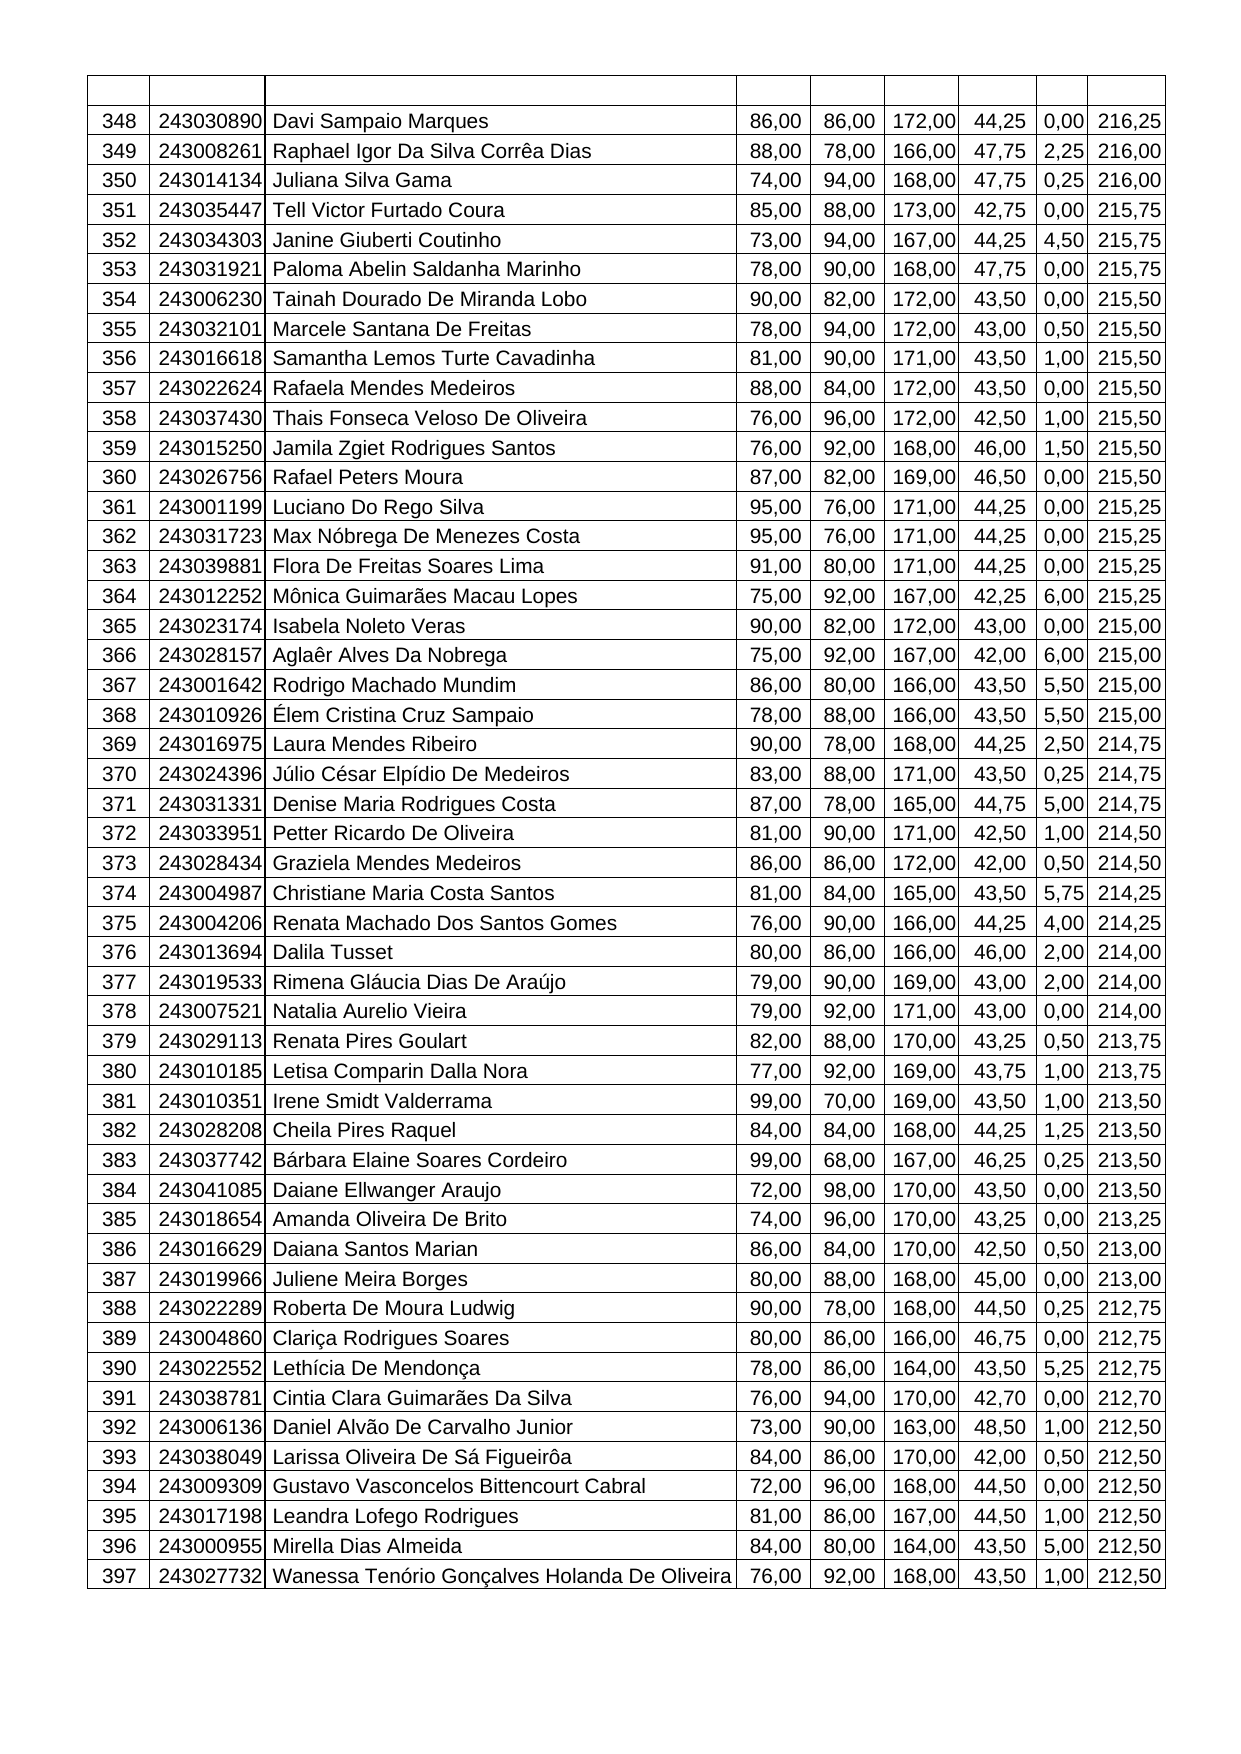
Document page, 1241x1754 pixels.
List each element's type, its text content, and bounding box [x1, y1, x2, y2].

table_cell 6,00 [1037, 581, 1087, 609]
table_cell 81,00 [737, 878, 810, 906]
table_cell 0,50 [1037, 1442, 1087, 1470]
table_cell Juliana Silva Gama [266, 165, 736, 194]
table_cell 91,00 [737, 551, 810, 580]
table_cell 90,00 [811, 818, 884, 847]
table_cell 88,00 [811, 195, 884, 223]
table_cell 365 [88, 610, 149, 639]
table_cell Wanessa Tenório Gonçalves Holanda De Oliveira [266, 1560, 736, 1587]
table_cell 86,00 [811, 1353, 884, 1381]
table_cell 212,50 [1088, 1471, 1165, 1500]
table_cell 243031331 [150, 789, 264, 817]
table_cell 215,00 [1088, 700, 1165, 728]
table_cell 86,00 [737, 106, 810, 134]
table_cell 384 [88, 1175, 149, 1203]
table_cell 243017198 [150, 1501, 264, 1530]
table_cell 216,00 [1088, 165, 1165, 194]
table_cell 356 [88, 343, 149, 372]
table_cell Isabela Noleto Veras [266, 610, 736, 639]
table_cell 76,00 [737, 1382, 810, 1411]
table_cell 86,00 [811, 848, 884, 877]
table_cell Renata Machado Dos Santos Gomes [266, 907, 736, 936]
table_cell 0,00 [1037, 1471, 1087, 1500]
table_cell 80,00 [737, 937, 810, 966]
table_cell 171,00 [885, 521, 958, 550]
table_cell 44,50 [959, 1471, 1036, 1500]
table_cell 355 [88, 314, 149, 342]
table_cell 88,00 [811, 759, 884, 787]
table_cell 215,00 [1088, 610, 1165, 639]
table_cell Janine Giuberti Coutinho [266, 225, 736, 253]
table_cell 243028434 [150, 848, 264, 877]
table_cell 382 [88, 1115, 149, 1144]
table_cell 84,00 [737, 1442, 810, 1470]
table_cell 43,50 [959, 284, 1036, 312]
table_cell 82,00 [737, 1026, 810, 1055]
table_cell 75,00 [737, 581, 810, 609]
table_cell 88,00 [811, 1264, 884, 1292]
table_cell 47,75 [959, 165, 1036, 194]
table_cell 243023174 [150, 610, 264, 639]
table_cell 243014134 [150, 165, 264, 194]
table_cell Daniel Alvão De Carvalho Junior [266, 1412, 736, 1441]
table_cell 243015250 [150, 432, 264, 461]
table_cell 164,00 [885, 1353, 958, 1381]
table_cell Gustavo Vasconcelos Bittencourt Cabral [266, 1471, 736, 1500]
table_cell 213,25 [1088, 1204, 1165, 1233]
table_cell 168,00 [885, 729, 958, 758]
table_cell 215,25 [1088, 581, 1165, 609]
table_cell 86,00 [811, 937, 884, 966]
table_cell 215,75 [1088, 195, 1165, 223]
table_cell 170,00 [885, 1382, 958, 1411]
table_cell [885, 76, 958, 105]
table_cell 243010351 [150, 1085, 264, 1114]
table_cell 5,25 [1037, 1353, 1087, 1381]
table_cell 0,50 [1037, 848, 1087, 877]
table_cell 43,50 [959, 700, 1036, 728]
table_cell 46,00 [959, 937, 1036, 966]
table_cell 169,00 [885, 967, 958, 995]
table_cell 95,00 [737, 492, 810, 520]
table_cell 167,00 [885, 225, 958, 253]
table_cell 0,00 [1037, 551, 1087, 580]
table_cell 214,25 [1088, 907, 1165, 936]
table_cell 44,25 [959, 106, 1036, 134]
table_cell 383 [88, 1145, 149, 1173]
table_cell 243004206 [150, 907, 264, 936]
table_cell 84,00 [811, 1115, 884, 1144]
table_cell 243032101 [150, 314, 264, 342]
table_cell 92,00 [811, 1056, 884, 1084]
table_cell 168,00 [885, 1471, 958, 1500]
table_cell 362 [88, 521, 149, 550]
table_cell 72,00 [737, 1471, 810, 1500]
table_cell 96,00 [811, 1204, 884, 1233]
table_cell 44,25 [959, 521, 1036, 550]
table_cell [959, 76, 1036, 105]
table_cell Irene Smidt Valderrama [266, 1085, 736, 1114]
table_cell 163,00 [885, 1412, 958, 1441]
table_cell 172,00 [885, 314, 958, 342]
table_cell 212,50 [1088, 1442, 1165, 1470]
table_cell 88,00 [737, 135, 810, 164]
table_cell 349 [88, 135, 149, 164]
table_cell 396 [88, 1531, 149, 1559]
table_cell Renata Pires Goulart [266, 1026, 736, 1055]
table_cell 172,00 [885, 373, 958, 402]
table_cell 166,00 [885, 135, 958, 164]
table_cell 1,00 [1037, 1412, 1087, 1441]
table_cell 78,00 [737, 254, 810, 283]
table_cell 167,00 [885, 1501, 958, 1530]
table_cell 43,50 [959, 343, 1036, 372]
table_cell 167,00 [885, 581, 958, 609]
table_cell 243022552 [150, 1353, 264, 1381]
table_cell Graziela Mendes Medeiros [266, 848, 736, 877]
table_cell 42,50 [959, 818, 1036, 847]
table_cell 212,50 [1088, 1531, 1165, 1559]
table_cell Clariça Rodrigues Soares [266, 1323, 736, 1352]
table_cell 47,75 [959, 254, 1036, 283]
table_cell 172,00 [885, 848, 958, 877]
table_cell 84,00 [737, 1531, 810, 1559]
table_cell 80,00 [811, 1531, 884, 1559]
table_cell Rimena Gláucia Dias De Araújo [266, 967, 736, 995]
table_cell 90,00 [737, 610, 810, 639]
table_cell 44,25 [959, 492, 1036, 520]
table_cell 171,00 [885, 551, 958, 580]
table_cell [88, 76, 149, 105]
table_cell 243022289 [150, 1293, 264, 1322]
table_cell 1,25 [1037, 1115, 1087, 1144]
table_cell 5,00 [1037, 1531, 1087, 1559]
table_cell 243041085 [150, 1175, 264, 1203]
table_cell 46,50 [959, 462, 1036, 491]
table_cell 243016629 [150, 1234, 264, 1262]
table_cell 213,75 [1088, 1056, 1165, 1084]
table_cell 169,00 [885, 1085, 958, 1114]
table_cell Cintia Clara Guimarães Da Silva [266, 1382, 736, 1411]
table_cell 243001642 [150, 670, 264, 698]
table_cell 0,25 [1037, 1293, 1087, 1322]
table_cell 167,00 [885, 1145, 958, 1173]
table_cell 78,00 [811, 789, 884, 817]
table_cell 79,00 [737, 996, 810, 1025]
table_cell 354 [88, 284, 149, 312]
table_cell [266, 76, 736, 105]
table_cell 350 [88, 165, 149, 194]
table_cell Paloma Abelin Saldanha Marinho [266, 254, 736, 283]
table_cell 43,50 [959, 1175, 1036, 1203]
table_cell 4,50 [1037, 225, 1087, 253]
table_cell 243029113 [150, 1026, 264, 1055]
table_cell 215,25 [1088, 521, 1165, 550]
table_cell Tell Victor Furtado Coura [266, 195, 736, 223]
table_cell 0,00 [1037, 1323, 1087, 1352]
table_cell 353 [88, 254, 149, 283]
table_cell 80,00 [811, 670, 884, 698]
table_cell 0,25 [1037, 759, 1087, 787]
table_cell 81,00 [737, 818, 810, 847]
table_cell 84,00 [811, 373, 884, 402]
table_cell 44,25 [959, 551, 1036, 580]
table_cell 72,00 [737, 1175, 810, 1203]
table_cell 215,25 [1088, 551, 1165, 580]
table_cell 243022624 [150, 373, 264, 402]
table_cell 213,00 [1088, 1234, 1165, 1262]
table_cell 46,00 [959, 432, 1036, 461]
table_cell 214,00 [1088, 967, 1165, 995]
table_cell 243007521 [150, 996, 264, 1025]
table_cell 84,00 [737, 1115, 810, 1144]
table_cell 73,00 [737, 1412, 810, 1441]
table_cell 215,75 [1088, 225, 1165, 253]
table_cell 5,00 [1037, 789, 1087, 817]
table_cell 215,50 [1088, 314, 1165, 342]
table_cell 375 [88, 907, 149, 936]
table_cell 0,50 [1037, 1234, 1087, 1262]
table_cell 172,00 [885, 106, 958, 134]
table_cell 85,00 [737, 195, 810, 223]
table_cell 243004860 [150, 1323, 264, 1352]
table_cell 390 [88, 1353, 149, 1381]
table_cell 74,00 [737, 1204, 810, 1233]
table_cell 87,00 [737, 789, 810, 817]
table_cell 214,00 [1088, 996, 1165, 1025]
table_cell 370 [88, 759, 149, 787]
table_cell 80,00 [737, 1323, 810, 1352]
table_cell 243039881 [150, 551, 264, 580]
table_cell 213,50 [1088, 1115, 1165, 1144]
table_cell 92,00 [811, 640, 884, 669]
table_cell 171,00 [885, 343, 958, 372]
table_cell Larissa Oliveira De Sá Figueirôa [266, 1442, 736, 1470]
table_cell 0,00 [1037, 1204, 1087, 1233]
table_cell 215,50 [1088, 284, 1165, 312]
table_cell 214,75 [1088, 759, 1165, 787]
table_cell 1,00 [1037, 1560, 1087, 1587]
table_cell 215,50 [1088, 343, 1165, 372]
table_cell 5,50 [1037, 670, 1087, 698]
table_cell 358 [88, 403, 149, 431]
table_cell 43,00 [959, 967, 1036, 995]
table_cell 172,00 [885, 610, 958, 639]
table_cell 92,00 [811, 432, 884, 461]
table_cell 90,00 [737, 1293, 810, 1322]
table_cell 76,00 [737, 907, 810, 936]
table_cell 170,00 [885, 1026, 958, 1055]
table_cell 48,50 [959, 1412, 1036, 1441]
table_cell 0,00 [1037, 284, 1087, 312]
table_cell 44,25 [959, 225, 1036, 253]
table_cell 78,00 [737, 1353, 810, 1381]
table_cell 243028208 [150, 1115, 264, 1144]
table_cell Dalila Tusset [266, 937, 736, 966]
table_cell Bárbara Elaine Soares Cordeiro [266, 1145, 736, 1173]
table_cell 77,00 [737, 1056, 810, 1084]
table_cell Christiane Maria Costa Santos [266, 878, 736, 906]
table_cell 243018654 [150, 1204, 264, 1233]
table_cell 90,00 [811, 967, 884, 995]
table_cell 371 [88, 789, 149, 817]
table_cell 45,00 [959, 1264, 1036, 1292]
table_cell 1,50 [1037, 432, 1087, 461]
table_cell 0,00 [1037, 521, 1087, 550]
table_cell 243024396 [150, 759, 264, 787]
table_cell 42,00 [959, 848, 1036, 877]
table_cell 243038781 [150, 1382, 264, 1411]
table_cell 86,00 [811, 1501, 884, 1530]
table_cell 214,75 [1088, 789, 1165, 817]
table_cell 372 [88, 818, 149, 847]
table_cell 0,00 [1037, 106, 1087, 134]
table_cell 243037742 [150, 1145, 264, 1173]
table_cell 212,75 [1088, 1293, 1165, 1322]
table_cell Daiana Santos Marian [266, 1234, 736, 1262]
table_cell 42,70 [959, 1382, 1036, 1411]
table_cell 215,50 [1088, 462, 1165, 491]
table_cell 169,00 [885, 1056, 958, 1084]
table_cell 215,25 [1088, 492, 1165, 520]
table_cell 88,00 [811, 700, 884, 728]
table_cell 0,00 [1037, 1382, 1087, 1411]
table_cell Samantha Lemos Turte Cavadinha [266, 343, 736, 372]
table_cell 243027732 [150, 1560, 264, 1587]
table_cell 68,00 [811, 1145, 884, 1173]
table_cell 373 [88, 848, 149, 877]
table_cell 43,50 [959, 1085, 1036, 1114]
table_cell 98,00 [811, 1175, 884, 1203]
table_cell 0,00 [1037, 254, 1087, 283]
table_cell 243031921 [150, 254, 264, 283]
table_cell 216,00 [1088, 135, 1165, 164]
table_cell 215,50 [1088, 373, 1165, 402]
table_cell [811, 76, 884, 105]
table_cell 46,25 [959, 1145, 1036, 1173]
table_cell 389 [88, 1323, 149, 1352]
table_cell 44,75 [959, 789, 1036, 817]
table_cell 348 [88, 106, 149, 134]
table_cell 79,00 [737, 967, 810, 995]
table_cell 4,00 [1037, 907, 1087, 936]
table_cell 215,00 [1088, 640, 1165, 669]
table_cell 243016975 [150, 729, 264, 758]
table_cell Thais Fonseca Veloso De Oliveira [266, 403, 736, 431]
table_cell 215,50 [1088, 432, 1165, 461]
table_cell 76,00 [737, 403, 810, 431]
table_cell Júlio César Elpídio De Medeiros [266, 759, 736, 787]
table_cell 243026756 [150, 462, 264, 491]
table_cell Flora De Freitas Soares Lima [266, 551, 736, 580]
table_cell 86,00 [811, 1323, 884, 1352]
table_cell 212,50 [1088, 1501, 1165, 1530]
table_cell 171,00 [885, 996, 958, 1025]
table_cell 78,00 [811, 1293, 884, 1322]
table_cell [1088, 76, 1165, 105]
table_cell 243006136 [150, 1412, 264, 1441]
table_cell Rodrigo Machado Mundim [266, 670, 736, 698]
table_cell Raphael Igor Da Silva Corrêa Dias [266, 135, 736, 164]
table_cell Mirella Dias Almeida [266, 1531, 736, 1559]
table_cell 243035447 [150, 195, 264, 223]
table_cell 364 [88, 581, 149, 609]
table_cell 43,00 [959, 314, 1036, 342]
table_cell 243019966 [150, 1264, 264, 1292]
table_cell 394 [88, 1471, 149, 1500]
table_cell 212,50 [1088, 1412, 1165, 1441]
table_cell 0,00 [1037, 996, 1087, 1025]
table_cell 5,75 [1037, 878, 1087, 906]
table_cell 1,00 [1037, 1501, 1087, 1530]
table_cell 43,50 [959, 1531, 1036, 1559]
table_cell 243031723 [150, 521, 264, 550]
table_cell 90,00 [737, 729, 810, 758]
table_cell 44,50 [959, 1501, 1036, 1530]
table_cell 215,50 [1088, 403, 1165, 431]
table_cell 351 [88, 195, 149, 223]
table_cell 352 [88, 225, 149, 253]
table_cell 369 [88, 729, 149, 758]
table_cell 168,00 [885, 432, 958, 461]
table_cell 0,00 [1037, 373, 1087, 402]
table_cell Max Nóbrega De Menezes Costa [266, 521, 736, 550]
table_cell 43,25 [959, 1026, 1036, 1055]
table_cell 73,00 [737, 225, 810, 253]
table_cell 379 [88, 1026, 149, 1055]
table_cell 43,50 [959, 373, 1036, 402]
table_cell 0,00 [1037, 1175, 1087, 1203]
table_cell 212,75 [1088, 1353, 1165, 1381]
table_cell 395 [88, 1501, 149, 1530]
table_cell Mônica Guimarães Macau Lopes [266, 581, 736, 609]
table_cell Luciano Do Rego Silva [266, 492, 736, 520]
table_cell Laura Mendes Ribeiro [266, 729, 736, 758]
table_cell 214,50 [1088, 818, 1165, 847]
table_cell 171,00 [885, 759, 958, 787]
table_cell Jamila Zgiet Rodrigues Santos [266, 432, 736, 461]
table_cell 90,00 [811, 254, 884, 283]
table_cell 74,00 [737, 165, 810, 194]
table_cell 167,00 [885, 640, 958, 669]
table_cell 243000955 [150, 1531, 264, 1559]
table_cell 168,00 [885, 1293, 958, 1322]
table_cell 96,00 [811, 1471, 884, 1500]
table_cell [150, 76, 264, 105]
table_cell 5,50 [1037, 700, 1087, 728]
table_cell Rafael Peters Moura [266, 462, 736, 491]
table_cell 166,00 [885, 907, 958, 936]
table_cell 42,50 [959, 1234, 1036, 1262]
table_cell 243004987 [150, 878, 264, 906]
table_cell Petter Ricardo De Oliveira [266, 818, 736, 847]
table_cell 171,00 [885, 818, 958, 847]
table_cell 95,00 [737, 521, 810, 550]
table_cell 0,00 [1037, 1264, 1087, 1292]
table_cell 385 [88, 1204, 149, 1233]
table_cell 86,00 [737, 1234, 810, 1262]
table_cell 173,00 [885, 195, 958, 223]
table_cell Tainah Dourado De Miranda Lobo [266, 284, 736, 312]
table_cell 1,00 [1037, 343, 1087, 372]
table_cell 0,50 [1037, 314, 1087, 342]
table_cell 243001199 [150, 492, 264, 520]
table_cell 215,75 [1088, 254, 1165, 283]
table_cell 397 [88, 1560, 149, 1587]
table_cell 378 [88, 996, 149, 1025]
table_cell Cheila Pires Raquel [266, 1115, 736, 1144]
table_cell 166,00 [885, 670, 958, 698]
table_cell 214,75 [1088, 729, 1165, 758]
table_cell 43,50 [959, 878, 1036, 906]
table_cell 170,00 [885, 1204, 958, 1233]
table_cell 367 [88, 670, 149, 698]
table_cell 212,75 [1088, 1323, 1165, 1352]
table_cell 43,50 [959, 1560, 1036, 1587]
table_cell 76,00 [737, 1560, 810, 1587]
table_cell 366 [88, 640, 149, 669]
table_cell 2,00 [1037, 967, 1087, 995]
table_cell 243010185 [150, 1056, 264, 1084]
table_cell 86,00 [811, 106, 884, 134]
table_cell 44,50 [959, 1293, 1036, 1322]
table_cell 43,50 [959, 759, 1036, 787]
table_cell 166,00 [885, 937, 958, 966]
table_cell 243008261 [150, 135, 264, 164]
table_cell 70,00 [811, 1085, 884, 1114]
table_cell 212,70 [1088, 1382, 1165, 1411]
table_cell Natalia Aurelio Vieira [266, 996, 736, 1025]
table_cell 168,00 [885, 1560, 958, 1587]
table_cell 213,00 [1088, 1264, 1165, 1292]
table_cell Juliene Meira Borges [266, 1264, 736, 1292]
table_cell 376 [88, 937, 149, 966]
table_cell Roberta De Moura Ludwig [266, 1293, 736, 1322]
table_cell 165,00 [885, 789, 958, 817]
table_cell 1,00 [1037, 1085, 1087, 1114]
table_cell Denise Maria Rodrigues Costa [266, 789, 736, 817]
table_cell 1,00 [1037, 403, 1087, 431]
table_cell 359 [88, 432, 149, 461]
table_cell 43,00 [959, 610, 1036, 639]
table_cell 42,75 [959, 195, 1036, 223]
table_cell 83,00 [737, 759, 810, 787]
table_cell 169,00 [885, 462, 958, 491]
table_cell 368 [88, 700, 149, 728]
table_cell Daiane Ellwanger Araujo [266, 1175, 736, 1203]
table_cell 76,00 [811, 521, 884, 550]
table_cell 0,00 [1037, 492, 1087, 520]
table_cell Davi Sampaio Marques [266, 106, 736, 134]
table_cell 360 [88, 462, 149, 491]
table_cell Leandra Lofego Rodrigues [266, 1501, 736, 1530]
table_cell 374 [88, 878, 149, 906]
table_cell 96,00 [811, 403, 884, 431]
table_cell 212,50 [1088, 1560, 1165, 1587]
table_cell 361 [88, 492, 149, 520]
table_cell 391 [88, 1382, 149, 1411]
table_cell 1,00 [1037, 818, 1087, 847]
table_cell 215,00 [1088, 670, 1165, 698]
table_cell Lethícia De Mendonça [266, 1353, 736, 1381]
table_cell Aglaêr Alves Da Nobrega [266, 640, 736, 669]
table_cell 2,50 [1037, 729, 1087, 758]
table_cell 243006230 [150, 284, 264, 312]
table_cell 92,00 [811, 581, 884, 609]
table_cell 82,00 [811, 284, 884, 312]
table_cell 94,00 [811, 314, 884, 342]
table_cell 381 [88, 1085, 149, 1114]
table_cell 243038049 [150, 1442, 264, 1470]
table_cell 243016618 [150, 343, 264, 372]
table_cell 388 [88, 1293, 149, 1322]
table_cell 243012252 [150, 581, 264, 609]
table_cell 0,00 [1037, 195, 1087, 223]
table_cell 82,00 [811, 462, 884, 491]
table_cell 46,75 [959, 1323, 1036, 1352]
table_cell 166,00 [885, 700, 958, 728]
table_cell 0,50 [1037, 1026, 1087, 1055]
table_cell 44,25 [959, 729, 1036, 758]
table_cell 42,00 [959, 640, 1036, 669]
table_cell 43,00 [959, 996, 1036, 1025]
table_cell 90,00 [811, 1412, 884, 1441]
table_cell Élem Cristina Cruz Sampaio [266, 700, 736, 728]
table_cell 90,00 [737, 284, 810, 312]
table_cell 172,00 [885, 403, 958, 431]
table_cell 43,50 [959, 1353, 1036, 1381]
table_cell Marcele Santana De Freitas [266, 314, 736, 342]
table_cell 87,00 [737, 462, 810, 491]
table_cell 0,25 [1037, 1145, 1087, 1173]
table_cell 44,25 [959, 907, 1036, 936]
table_cell 84,00 [811, 1234, 884, 1262]
table_cell 165,00 [885, 878, 958, 906]
table_cell 81,00 [737, 1501, 810, 1530]
table_cell 99,00 [737, 1145, 810, 1173]
table_cell 81,00 [737, 343, 810, 372]
table_cell 170,00 [885, 1175, 958, 1203]
table_cell [737, 76, 810, 105]
table_cell 78,00 [737, 314, 810, 342]
table_cell 92,00 [811, 996, 884, 1025]
table_cell 43,25 [959, 1204, 1036, 1233]
table_cell 216,25 [1088, 106, 1165, 134]
table_cell 213,50 [1088, 1085, 1165, 1114]
table_cell 243010926 [150, 700, 264, 728]
table_cell 0,00 [1037, 462, 1087, 491]
table_cell Letisa Comparin Dalla Nora [266, 1056, 736, 1084]
table_cell 168,00 [885, 1264, 958, 1292]
table_cell 86,00 [737, 848, 810, 877]
table_cell 99,00 [737, 1085, 810, 1114]
table_cell 78,00 [811, 729, 884, 758]
table_cell 387 [88, 1264, 149, 1292]
table_cell 243033951 [150, 818, 264, 847]
table_cell 363 [88, 551, 149, 580]
table_cell 43,75 [959, 1056, 1036, 1084]
table_cell 171,00 [885, 492, 958, 520]
table_cell 170,00 [885, 1442, 958, 1470]
table_cell Rafaela Mendes Medeiros [266, 373, 736, 402]
table_cell 47,75 [959, 135, 1036, 164]
table_cell 214,50 [1088, 848, 1165, 877]
table_cell 80,00 [811, 551, 884, 580]
table_cell 357 [88, 373, 149, 402]
table_cell 84,00 [811, 878, 884, 906]
table_cell 80,00 [737, 1264, 810, 1292]
table_cell 43,50 [959, 670, 1036, 698]
table_cell 243019533 [150, 967, 264, 995]
table_cell 42,00 [959, 1442, 1036, 1470]
table_cell 214,00 [1088, 937, 1165, 966]
table_cell 243037430 [150, 403, 264, 431]
table_cell 164,00 [885, 1531, 958, 1559]
table_cell 243030890 [150, 106, 264, 134]
table_cell 172,00 [885, 284, 958, 312]
table_cell 42,25 [959, 581, 1036, 609]
table_cell 90,00 [811, 907, 884, 936]
table_cell 44,25 [959, 1115, 1036, 1144]
table_cell 76,00 [811, 492, 884, 520]
table_cell 386 [88, 1234, 149, 1262]
table_cell 76,00 [737, 432, 810, 461]
table_cell 214,25 [1088, 878, 1165, 906]
table_cell 90,00 [811, 343, 884, 372]
table_cell 170,00 [885, 1234, 958, 1262]
table_cell 92,00 [811, 1560, 884, 1587]
table_cell 88,00 [811, 1026, 884, 1055]
table_cell 168,00 [885, 254, 958, 283]
table_cell 42,50 [959, 403, 1036, 431]
table_cell 75,00 [737, 640, 810, 669]
table_cell 392 [88, 1412, 149, 1441]
table_cell 94,00 [811, 225, 884, 253]
table_cell 166,00 [885, 1323, 958, 1352]
table_cell 0,00 [1037, 610, 1087, 639]
table_cell 6,00 [1037, 640, 1087, 669]
table_cell 213,50 [1088, 1145, 1165, 1173]
table_cell 86,00 [811, 1442, 884, 1470]
table_cell 2,00 [1037, 937, 1087, 966]
table_cell 243028157 [150, 640, 264, 669]
table_cell 78,00 [737, 700, 810, 728]
table_cell 213,50 [1088, 1175, 1165, 1203]
table_cell 243034303 [150, 225, 264, 253]
table_cell Amanda Oliveira De Brito [266, 1204, 736, 1233]
table_cell 86,00 [737, 670, 810, 698]
table_cell 94,00 [811, 1382, 884, 1411]
table_cell 380 [88, 1056, 149, 1084]
table_cell 393 [88, 1442, 149, 1470]
table_cell 213,75 [1088, 1026, 1165, 1055]
table_cell 88,00 [737, 373, 810, 402]
table_cell 0,25 [1037, 165, 1087, 194]
table_cell 2,25 [1037, 135, 1087, 164]
table_cell [1037, 76, 1087, 105]
table_cell 243009309 [150, 1471, 264, 1500]
table_cell 168,00 [885, 165, 958, 194]
table_cell 82,00 [811, 610, 884, 639]
table_cell 377 [88, 967, 149, 995]
table_cell 168,00 [885, 1115, 958, 1144]
table_cell 1,00 [1037, 1056, 1087, 1084]
table_cell 243013694 [150, 937, 264, 966]
table_cell 94,00 [811, 165, 884, 194]
table_cell 78,00 [811, 135, 884, 164]
